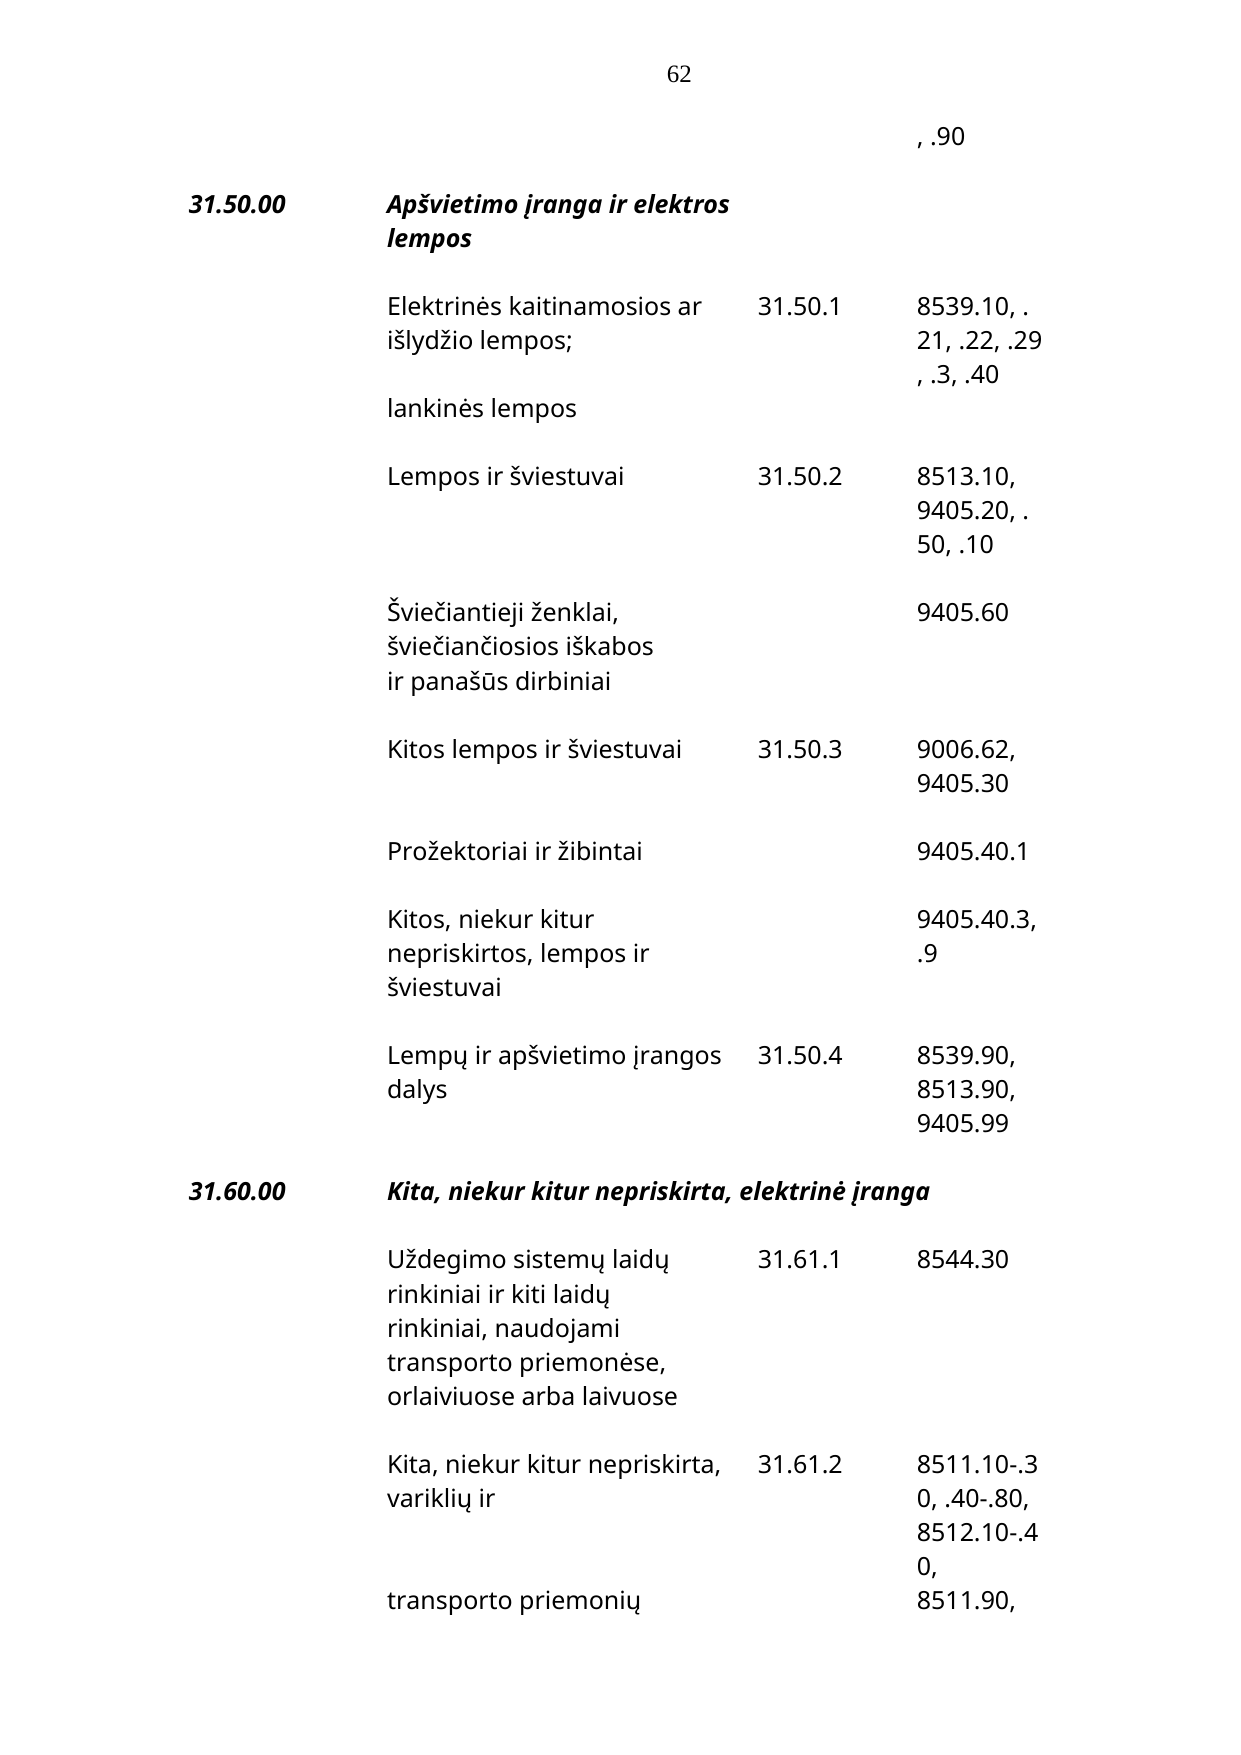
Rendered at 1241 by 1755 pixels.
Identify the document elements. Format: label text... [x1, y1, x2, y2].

table_cell [376, 868, 746, 902]
table_cell [746, 118, 905, 152]
table_cell [323, 459, 376, 561]
table_cell [905, 1208, 1054, 1242]
table_cell [177, 1379, 323, 1412]
table_cell [1054, 118, 1204, 152]
table_cell [323, 1413, 376, 1447]
table_cell [746, 902, 905, 1004]
table_cell [1054, 1583, 1204, 1617]
table_cell [905, 425, 1054, 459]
table_cell [323, 697, 376, 731]
table_cell [177, 1242, 323, 1310]
table_cell Kita, niekur kitur nepriskirta, variklių ir [376, 1447, 746, 1583]
table_cell 8544.30 [905, 1242, 1054, 1310]
table_cell [1054, 391, 1204, 425]
table_cell [905, 152, 1054, 186]
table_cell [905, 663, 1054, 697]
table_cell 9405.60 [905, 595, 1054, 663]
table_cell 9006.62, 9405.30 [905, 731, 1054, 799]
table_cell 8539.10, .21, .22, .29, .3, .40 [905, 289, 1054, 391]
table_cell [746, 1413, 905, 1447]
table_cell [323, 663, 376, 697]
table_cell Lempų ir apšvietimo įrangos dalys [376, 1038, 746, 1140]
table_cell [177, 152, 323, 186]
table_cell Šviečiantieji ženklai, šviečiančiosios iškabos [376, 595, 746, 663]
table_cell 31.50.00 [177, 186, 323, 254]
table_cell [323, 731, 376, 799]
table_cell rinkiniai, naudojami transporto priemonėse, [376, 1310, 746, 1378]
table_cell [177, 1310, 323, 1378]
table_cell 31.50.4 [746, 1038, 905, 1140]
table_cell [323, 1310, 376, 1378]
table_cell Lempos ir šviestuvai [376, 459, 746, 561]
table_cell [177, 697, 323, 731]
table_cell [376, 1140, 746, 1174]
table_cell [746, 663, 905, 697]
table_cell 31.60.00 [177, 1174, 323, 1208]
table_cell [746, 1140, 905, 1174]
table_cell [1054, 1038, 1204, 1140]
table_cell [323, 799, 376, 833]
table_cell [1054, 663, 1204, 697]
table_cell [177, 834, 323, 867]
table_cell [376, 561, 746, 595]
table_cell 8511.90, [905, 1583, 1054, 1617]
table_cell 9405.40.1 [905, 834, 1054, 867]
table_cell [177, 254, 323, 288]
table_cell [1054, 1004, 1204, 1038]
table_cell [905, 1413, 1054, 1447]
table_cell [177, 595, 323, 663]
table_cell [323, 1379, 376, 1412]
table_cell [323, 1242, 376, 1310]
table_cell [1054, 186, 1204, 254]
table_cell [1054, 1242, 1204, 1310]
table_cell 8511.10-.30, .40-.80, 8512.10-.40, [905, 1447, 1054, 1583]
table_cell [746, 254, 905, 288]
table_cell [1054, 731, 1204, 799]
table_cell [746, 152, 905, 186]
table_cell Kita, niekur kitur nepriskirta, elektrinė įranga [376, 1174, 1204, 1208]
table_cell [1054, 254, 1204, 288]
table_cell [177, 799, 323, 833]
table_cell [323, 902, 376, 1004]
table_cell [323, 254, 376, 288]
table_cell [323, 1583, 376, 1617]
table_cell [323, 1447, 376, 1583]
table_cell [905, 254, 1054, 288]
table_cell ir panašūs dirbiniai [376, 663, 746, 697]
table_cell [1054, 1379, 1204, 1412]
table_cell [1054, 697, 1204, 731]
table_cell [177, 1413, 323, 1447]
table_cell Kitos lempos ir šviestuvai [376, 731, 746, 799]
table_cell [1054, 902, 1204, 1004]
table_cell [177, 731, 323, 799]
table_cell [1054, 799, 1204, 833]
table_cell [1054, 152, 1204, 186]
table_cell Apšvietimo įranga ir elektros lempos [376, 186, 746, 254]
table_cell [746, 595, 905, 663]
table_cell [323, 1038, 376, 1140]
table_cell [905, 561, 1054, 595]
table_cell [905, 1004, 1054, 1038]
table_cell [376, 1004, 746, 1038]
table_cell [1054, 1140, 1204, 1174]
table_cell lankinės lempos [376, 391, 746, 425]
table_cell [177, 902, 323, 1004]
table_cell [1054, 561, 1204, 595]
table_cell [323, 868, 376, 902]
table_cell [177, 289, 323, 391]
table_cell [376, 1208, 746, 1242]
table_cell orlaiviuose arba laivuose [376, 1379, 746, 1412]
table_cell 8513.10, 9405.20, .50, .10 [905, 459, 1054, 561]
table_cell [905, 391, 1054, 425]
table_cell [746, 697, 905, 731]
table_cell [905, 1140, 1054, 1174]
table_cell [1054, 1208, 1204, 1242]
table_cell Prožektoriai ir žibintai [376, 834, 746, 867]
table_cell [746, 1379, 905, 1412]
table_cell Uždegimo sistemų laidų rinkiniai ir kiti laidų [376, 1242, 746, 1310]
table_cell 31.50.2 [746, 459, 905, 561]
table_cell [1054, 289, 1204, 391]
table_cell [1054, 595, 1204, 663]
table_cell [1054, 425, 1204, 459]
table_cell [323, 391, 376, 425]
table_cell 31.50.1 [746, 289, 905, 391]
table_cell transporto priemonių [376, 1583, 746, 1617]
table_cell 31.50.3 [746, 731, 905, 799]
table_cell [376, 425, 746, 459]
table_cell [1054, 1413, 1204, 1447]
table_cell Kitos, niekur kitur nepriskirtos, lempos ir šviestuvai [376, 902, 746, 1004]
table_cell [746, 799, 905, 833]
table_cell [177, 1583, 323, 1617]
table_cell [323, 1004, 376, 1038]
table_cell 31.61.2 [746, 1447, 905, 1583]
table_cell [376, 1413, 746, 1447]
table_cell [1054, 834, 1204, 867]
table_cell [746, 561, 905, 595]
table_cell [905, 799, 1054, 833]
table_cell [905, 1379, 1054, 1412]
table_cell [177, 118, 323, 152]
table_cell 9405.40.3, .9 [905, 902, 1054, 1004]
table_cell [746, 391, 905, 425]
table_cell [746, 868, 905, 902]
table_cell [323, 1140, 376, 1174]
table_cell [746, 1310, 905, 1378]
table_cell , .90 [905, 118, 1054, 152]
table_cell [376, 697, 746, 731]
table_cell [323, 289, 376, 391]
table_cell [323, 595, 376, 663]
table_cell [746, 834, 905, 867]
table_cell [323, 425, 376, 459]
table_cell [323, 1208, 376, 1242]
table_cell [177, 561, 323, 595]
table_cell [323, 186, 376, 254]
table_cell [376, 799, 746, 833]
table_cell [177, 1004, 323, 1038]
table_cell [746, 1583, 905, 1617]
table_cell [1054, 868, 1204, 902]
table_cell [177, 425, 323, 459]
table_cell [746, 425, 905, 459]
table_cell [376, 152, 746, 186]
table_cell [323, 152, 376, 186]
table_cell [905, 1310, 1054, 1378]
table_cell 31.61.1 [746, 1242, 905, 1310]
table_cell [177, 391, 323, 425]
table_cell [177, 663, 323, 697]
table_cell [746, 186, 905, 254]
table_cell [177, 1038, 323, 1140]
table_cell 8539.90, 8513.90, 9405.99 [905, 1038, 1054, 1140]
table_cell [1054, 459, 1204, 561]
table_cell [177, 459, 323, 561]
table_cell [905, 186, 1054, 254]
table_cell [376, 254, 746, 288]
table_cell [323, 561, 376, 595]
table_cell [177, 1208, 323, 1242]
table_cell [376, 118, 746, 152]
table_cell [746, 1004, 905, 1038]
table_cell [323, 1174, 376, 1208]
table_cell [177, 868, 323, 902]
table_cell [905, 697, 1054, 731]
table_cell [1054, 1310, 1204, 1378]
table_cell [177, 1140, 323, 1174]
table_cell [323, 834, 376, 867]
table_cell [746, 1208, 905, 1242]
table_cell [323, 118, 376, 152]
table_cell [1054, 1447, 1204, 1583]
table_cell Elektrinės kaitinamosios ar išlydžio lempos; [376, 289, 746, 391]
table_cell [177, 1447, 323, 1583]
table_cell [905, 868, 1054, 902]
